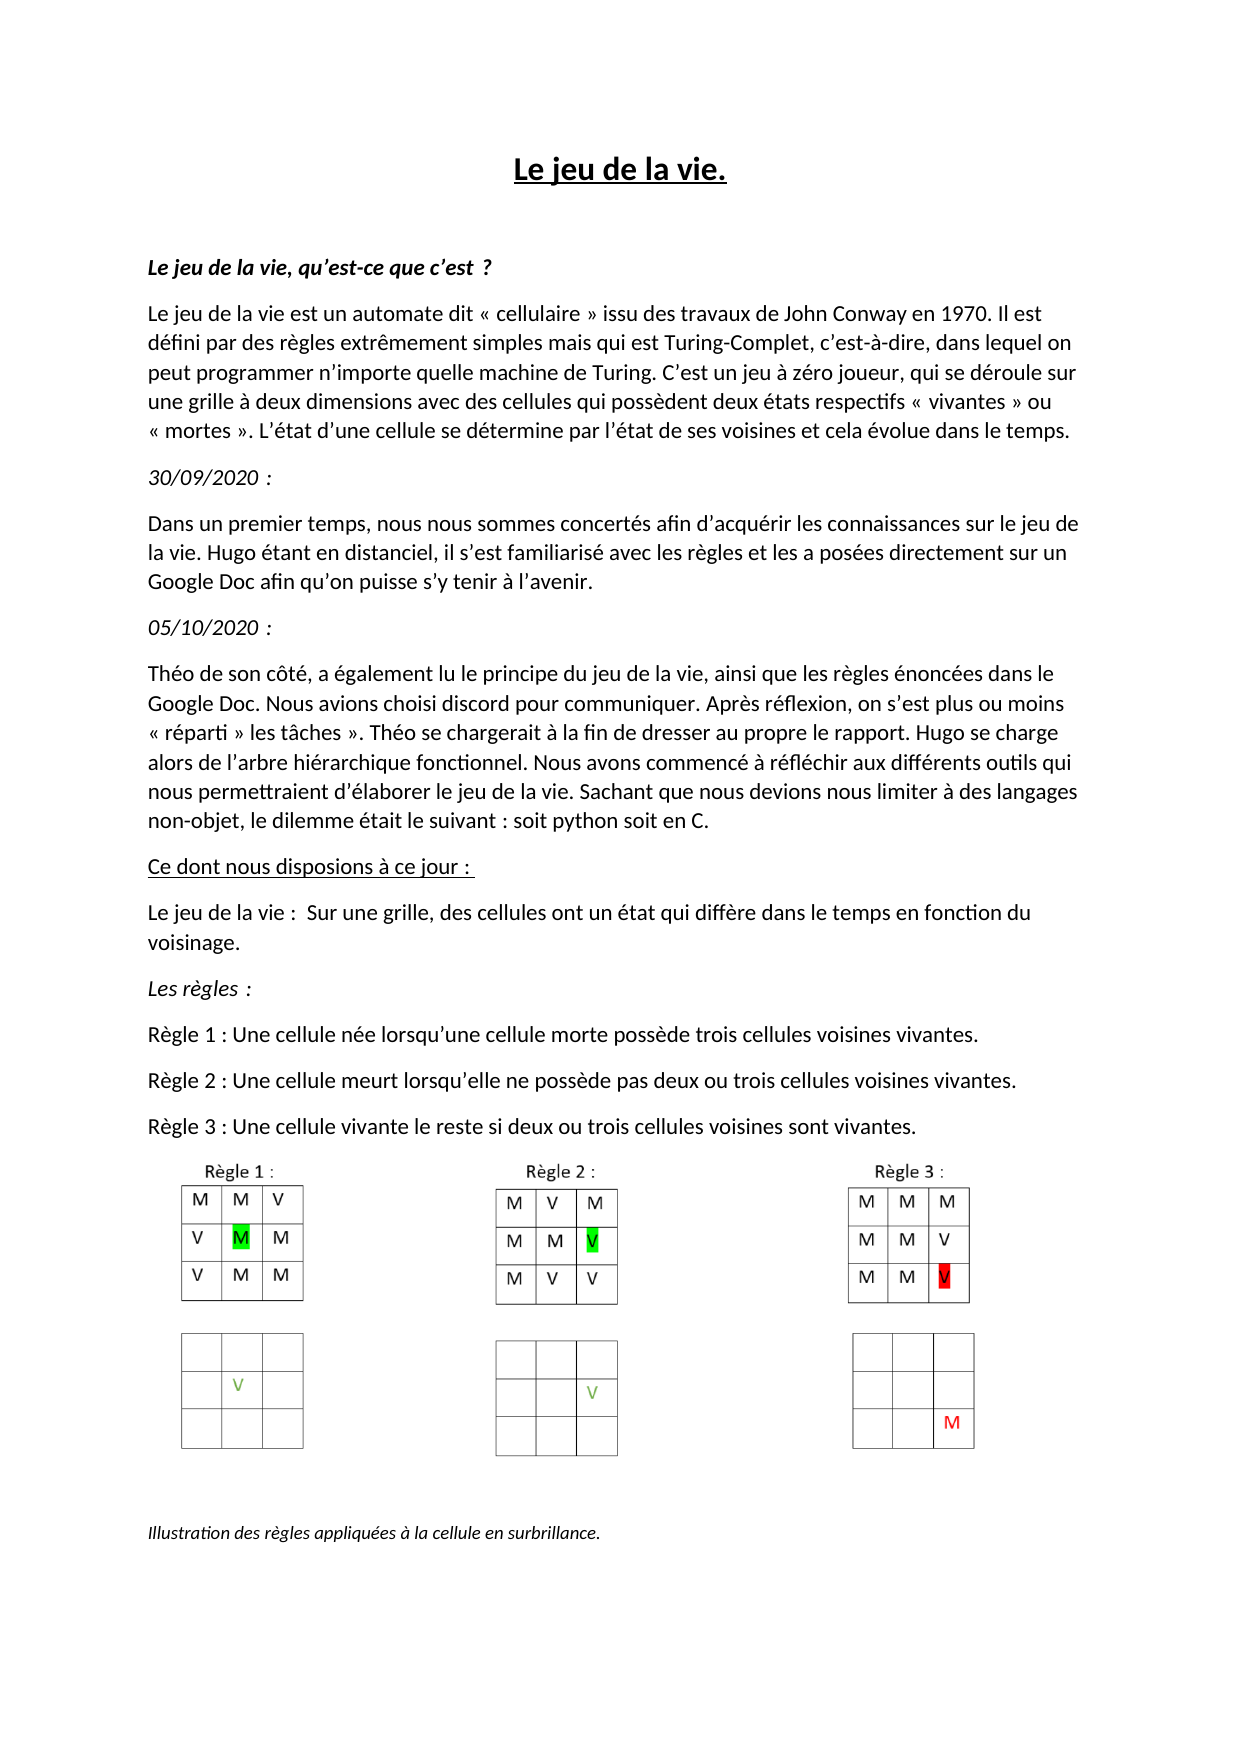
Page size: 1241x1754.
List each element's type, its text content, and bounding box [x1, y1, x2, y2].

text Dans un premier temps, nous nous sommes concertés afin d’acquérir les connaissances sur le jeu de la vie. Hugo étant en distanciel, il s’est familiarisé avec les règles et les a posées directement sur un Google Doc afin qu’on puisse s’y tenir à l’avenir. [148, 509, 1093, 595]
text Règle 2 : Une cellule meurt lorsqu’elle ne possède pas deux ou trois cellules voisines vivantes. [148, 1066, 1093, 1094]
text Le jeu de la vie. [148, 148, 1093, 188]
text 05/10/2020 : [148, 613, 1093, 641]
text Théo de son côté, a également lu le principe du jeu de la vie, ainsi que les règles énoncées dans le Google Doc. Nous avions choisi discord pour communiquer. Après réflexion, on s’est plus ou moins « réparti » les tâches ». Théo se chargerait à la fin de dresser au propre le rapport. Hugo se charge alors de l’arbre hiérarchique fonctionnel. Nous avons commencé à réfléchir aux différents outils qui nous permettraient d’élaborer le jeu de la vie. Sachant que nous devions nous limiter à des langages non-objet, le dilemme était le suivant : soit python soit en C. [148, 659, 1093, 834]
text Règle 3 : Une cellule vivante le reste si deux ou trois cellules voisines sont vivantes. [148, 1112, 1093, 1140]
text Illustration des règles appliquées à la cellule en surbrillance. [148, 1521, 1093, 1544]
text Les règles : [148, 974, 1093, 1002]
text 30/09/2020 : [148, 463, 1093, 491]
text Ce dont nous disposions à ce jour : [148, 852, 1093, 880]
text Le jeu de la vie est un automate dit « cellulaire » issu des travaux de John Conway en 1970. Il est défini par des règles extrêmement simples mais qui est Turing-Complet, c’est-à-dire, dans lequel on peut programmer n’importe quelle machine de Turing. C’est un jeu à zéro joueur, qui se déroule sur une grille à deux dimensions avec des cellules qui possèdent deux états respectifs « vivantes » ou « mortes ». L’état d’une cellule se détermine par l’état de ses voisines et cela évolue dans le temps. [148, 299, 1093, 444]
text Règle 1 : Une cellule née lorsqu’une cellule morte possède trois cellules voisines vivantes. [148, 1020, 1093, 1048]
text Le jeu de la vie : Sur une grille, des cellules ont un état qui diffère dans le temps en fonction du voisinage. [148, 898, 1093, 956]
text Le jeu de la vie, qu’est-ce que c’est ? [148, 253, 1093, 281]
